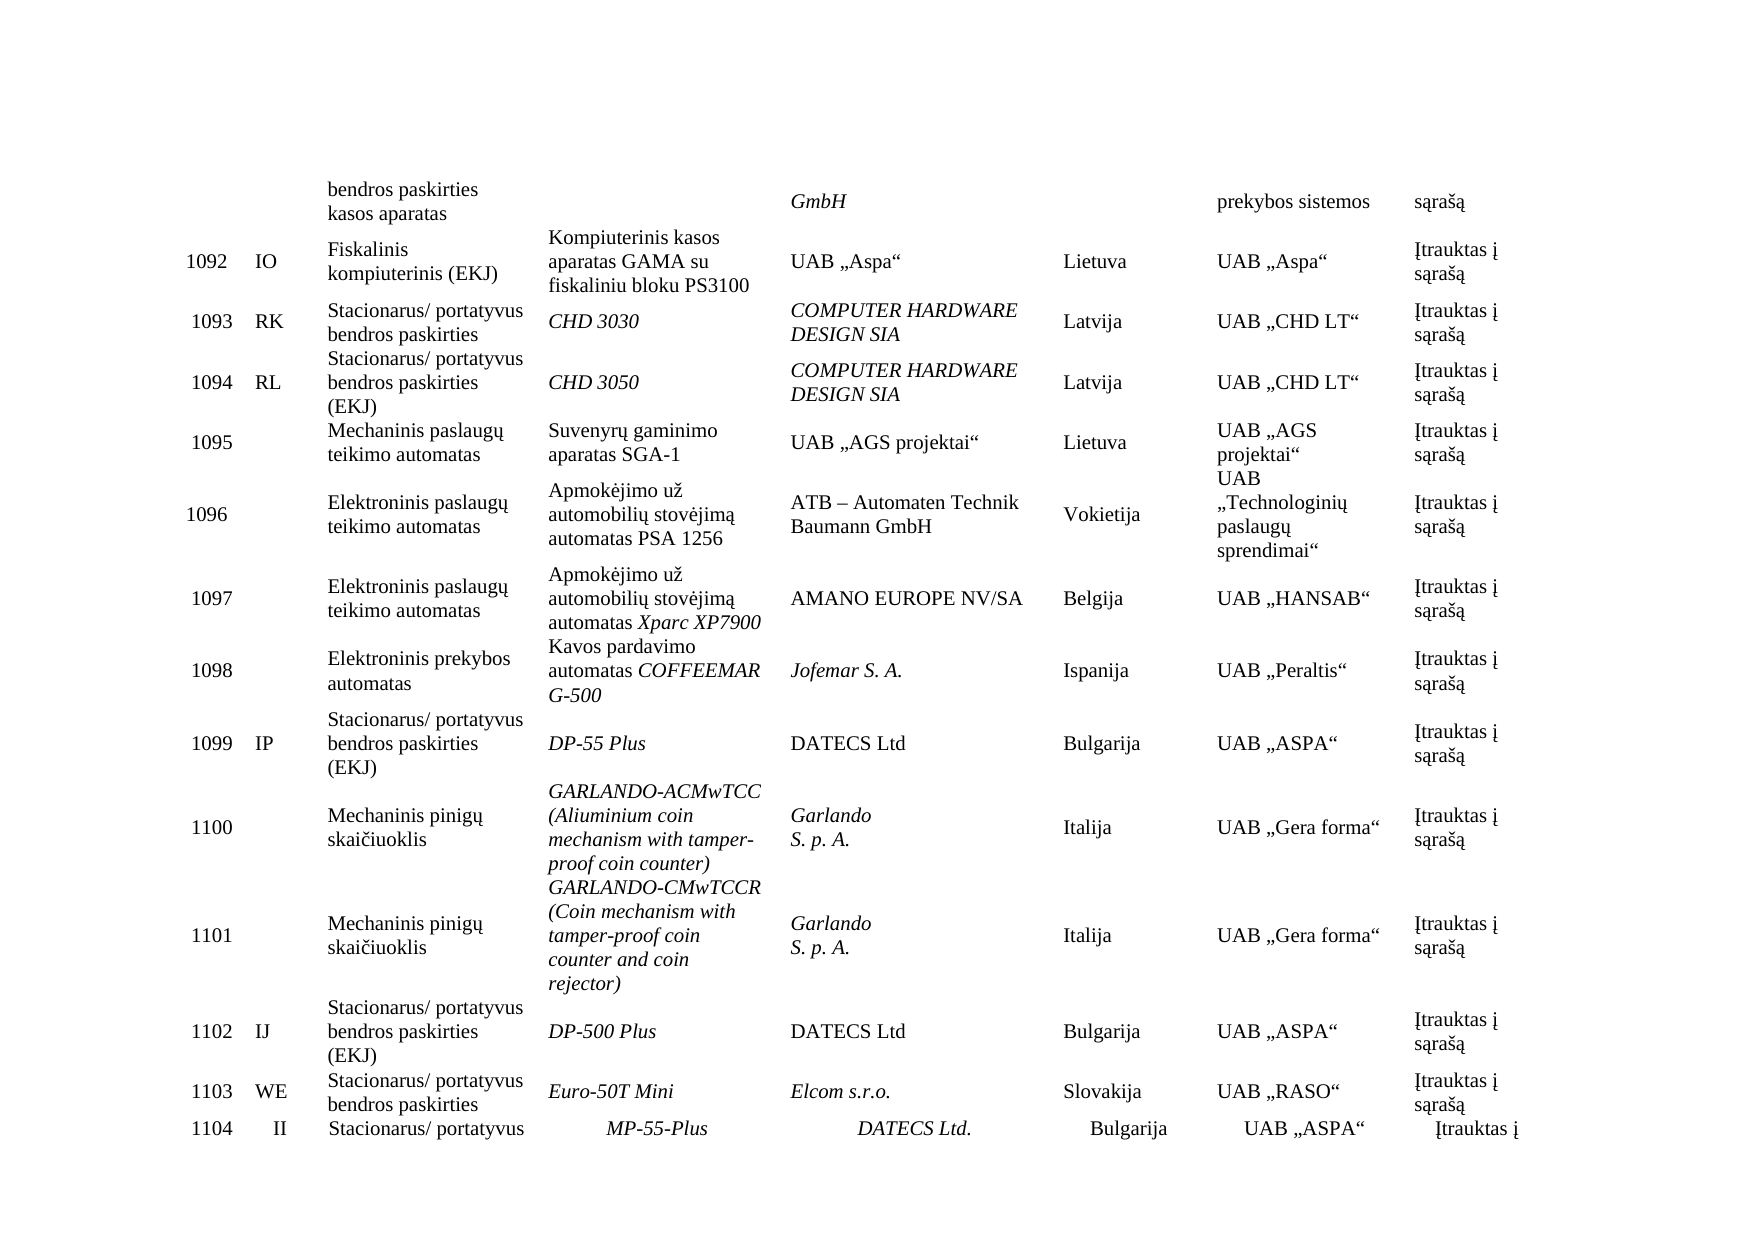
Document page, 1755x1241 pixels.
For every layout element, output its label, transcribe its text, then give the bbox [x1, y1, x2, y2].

table_cell Mechaninis pinigų skaičiuoklis [316, 875, 537, 995]
table_cell 1098 [115, 634, 244, 707]
table_cell Latvija [1052, 346, 1206, 418]
table_cell AMANO EUROPE NV/SA [779, 562, 1052, 634]
table_cell sąrašą [1403, 177, 1550, 225]
table_cell 1100 [115, 779, 244, 875]
table_cell UAB „CHD LT“ [1206, 346, 1403, 418]
table_cell Įtrauktas į sąrašą [1403, 707, 1550, 779]
table_cell 1102 [115, 995, 244, 1067]
table_cell UAB „HANSAB“ [1206, 562, 1403, 634]
table_cell Įtrauktas į sąrašą [1403, 562, 1550, 634]
table_cell Mechaninis pinigų skaičiuoklis [316, 779, 537, 875]
table_cell Įtrauktas į sąrašą [1403, 1068, 1550, 1116]
table_cell GARLANDO-ACMwTCC (Aliuminium coin mechanism with tamper-proof coin counter) [537, 779, 779, 875]
table_cell UAB „Aspa“ [1206, 225, 1403, 297]
table_cell Apmokėjimo už automobilių stovėjimą automatas PSA 1256 [537, 466, 779, 562]
table_cell UAB „ASPA“ [1206, 995, 1403, 1067]
table_cell Bulgarija [1052, 995, 1206, 1067]
table_cell 1103 [115, 1068, 244, 1116]
table_cell 1104 [115, 1116, 244, 1140]
table_cell DATECS Ltd. [779, 1116, 1052, 1140]
table_cell UAB „Peraltis“ [1206, 634, 1403, 707]
table_cell Italija [1052, 875, 1206, 995]
table_cell Elektroninis paslaugų teikimo automatas [316, 562, 537, 634]
table_cell UAB „RASO“ [1206, 1068, 1403, 1116]
table_cell [244, 177, 316, 225]
table_cell Latvija [1052, 298, 1206, 346]
table_cell IJ [244, 995, 316, 1067]
table_cell IP [244, 707, 316, 779]
table_cell COMPUTER HARDWARE DESIGN SIA [779, 346, 1052, 418]
table_cell Stacionarus/ portatyvus bendros paskirties (EKJ) [316, 707, 537, 779]
table_cell RK [244, 298, 316, 346]
table_cell Ispanija [1052, 634, 1206, 707]
table_cell 1095 [115, 418, 244, 466]
table_cell Lietuva [1052, 418, 1206, 466]
table_cell Įtrauktas į sąrašą [1403, 346, 1550, 418]
table_cell RL [244, 346, 316, 418]
table_cell Įtrauktas į sąrašą [1403, 779, 1550, 875]
table_cell Bulgarija [1052, 707, 1206, 779]
table_cell DP-55 Plus [537, 707, 779, 779]
table_cell Stacionarus/ portatyvus bendros paskirties [316, 298, 537, 346]
table_cell prekybos sistemos [1206, 177, 1403, 225]
table_cell Įtrauktas į sąrašą [1403, 418, 1550, 466]
table_cell Elektroninis paslaugų teikimo automatas [316, 466, 537, 562]
table_cell Stacionarus/ portatyvus bendros paskirties [316, 1068, 537, 1116]
table_cell Belgija [1052, 562, 1206, 634]
table_cell [115, 177, 244, 225]
table_cell UAB „AGS projektai“ [779, 418, 1052, 466]
table_cell IO [244, 225, 316, 297]
table_cell Įtrauktas į sąrašą [1403, 634, 1550, 707]
table_cell 1096 [115, 466, 244, 562]
table_cell Stacionarus/ portatyvus bendros paskirties (EKJ) [316, 995, 537, 1067]
table_cell Bulgarija [1052, 1116, 1206, 1140]
table_cell WE [244, 1068, 316, 1116]
table_cell bendros paskirties kasos aparatas [316, 177, 537, 225]
table_cell Įtrauktas į sąrašą [1403, 875, 1550, 995]
table_cell ATB – Automaten Technik Baumann GmbH [779, 466, 1052, 562]
table_cell Kavos pardavimo automatas COFFEEMAR G-500 [537, 634, 779, 707]
table_cell DP-500 Plus [537, 995, 779, 1067]
table_cell Elcom s.r.o. [779, 1068, 1052, 1116]
table_cell 1092 [115, 225, 244, 297]
table_cell [244, 875, 316, 995]
table_cell DATECS Ltd [779, 995, 1052, 1067]
table_cell UAB „ASPA“ [1206, 707, 1403, 779]
table_cell 1097 [115, 562, 244, 634]
table_cell COMPUTER HARDWARE DESIGN SIA [779, 298, 1052, 346]
table_cell Jofemar S. A. [779, 634, 1052, 707]
table_cell UAB „Gera forma“ [1206, 875, 1403, 995]
table_cell Garlando S. p. A. [779, 779, 1052, 875]
table_cell DATECS Ltd [779, 707, 1052, 779]
table_cell [244, 634, 316, 707]
table_cell Mechaninis paslaugų teikimo automatas [316, 418, 537, 466]
table_cell 1101 [115, 875, 244, 995]
table_cell Įtrauktas į sąrašą [1403, 466, 1550, 562]
table_cell CHD 3050 [537, 346, 779, 418]
table_cell [244, 418, 316, 466]
table_cell Euro-50T Mini [537, 1068, 779, 1116]
table_cell Įtrauktas į sąrašą [1403, 225, 1550, 297]
table_cell [244, 779, 316, 875]
table_cell Slovakija [1052, 1068, 1206, 1116]
table_cell Lietuva [1052, 225, 1206, 297]
table_cell Įtrauktas į sąrašą [1403, 995, 1550, 1067]
table_cell UAB „Gera forma“ [1206, 779, 1403, 875]
table_cell UAB „Technologinių paslaugų sprendimai“ [1206, 466, 1403, 562]
table_cell GARLANDO-CMwTCCR (Coin mechanism with tamper-proof coin counter and coin rejector) [537, 875, 779, 995]
table_cell CHD 3030 [537, 298, 779, 346]
table_cell UAB „Aspa“ [779, 225, 1052, 297]
table_cell Suvenyrų gaminimo aparatas SGA-1 [537, 418, 779, 466]
table_cell UAB „AGS projektai“ [1206, 418, 1403, 466]
table_cell Vokietija [1052, 466, 1206, 562]
table_cell Stacionarus/ portatyvus [316, 1116, 537, 1140]
table_cell Elektroninis prekybos automatas [316, 634, 537, 707]
table_cell [537, 177, 779, 225]
table_cell Italija [1052, 779, 1206, 875]
table_cell [244, 562, 316, 634]
table_cell GmbH [779, 177, 1052, 225]
table_cell UAB „ASPA“ [1206, 1116, 1403, 1140]
table_cell Apmokėjimo už automobilių stovėjimą automatas Xparc XP7900 [537, 562, 779, 634]
table_cell Kompiuterinis kasos aparatas GAMA su fiskaliniu bloku PS3100 [537, 225, 779, 297]
table_cell Įtrauktas į [1403, 1116, 1550, 1140]
table_cell 1094 [115, 346, 244, 418]
table_cell [1052, 177, 1206, 225]
table_cell Įtrauktas į sąrašą [1403, 298, 1550, 346]
table_cell [244, 466, 316, 562]
table_cell Garlando S. p. A. [779, 875, 1052, 995]
table_cell Stacionarus/ portatyvus bendros paskirties (EKJ) [316, 346, 537, 418]
table_cell 1099 [115, 707, 244, 779]
table_cell Fiskalinis kompiuterinis (EKJ) [316, 225, 537, 297]
table_cell 1093 [115, 298, 244, 346]
table_cell UAB „CHD LT“ [1206, 298, 1403, 346]
table_cell MP-55-Plus [537, 1116, 779, 1140]
table_cell II [244, 1116, 316, 1140]
